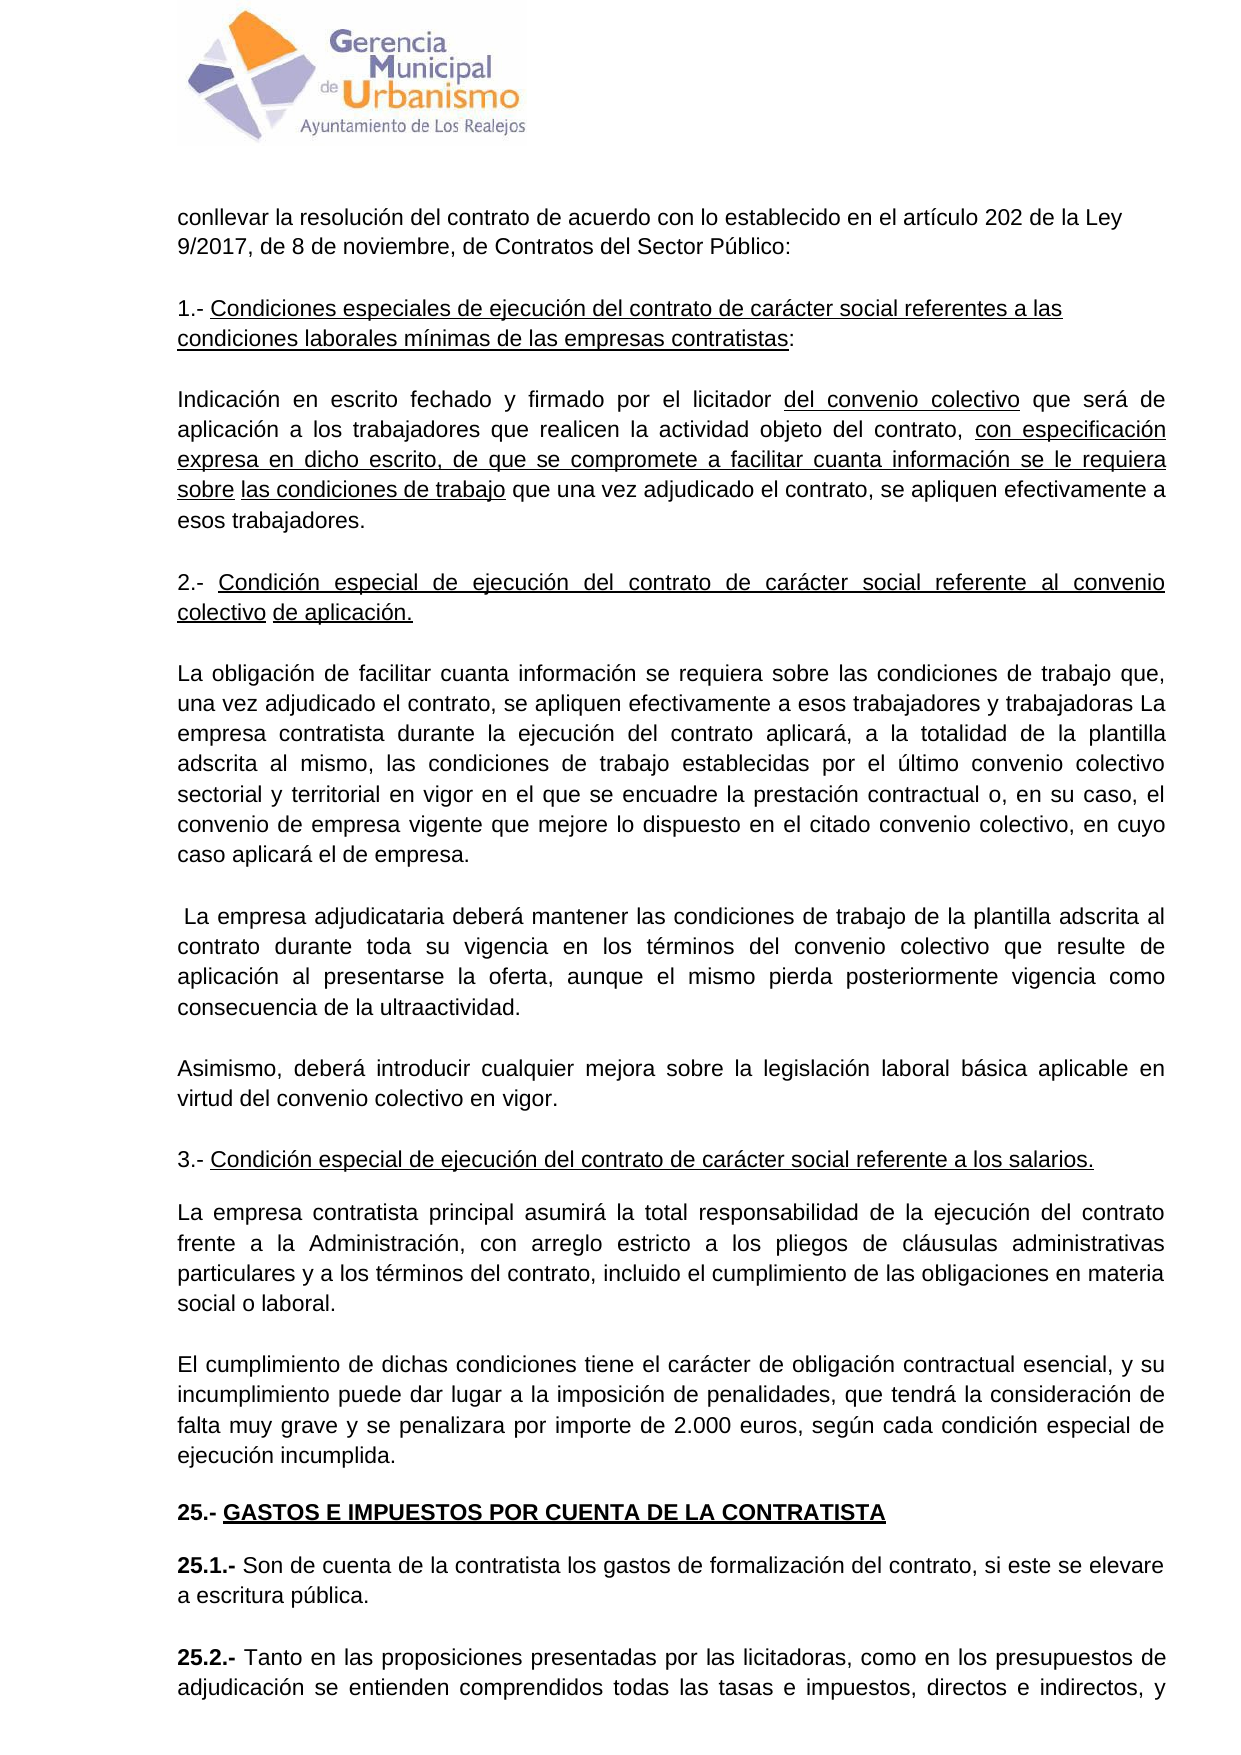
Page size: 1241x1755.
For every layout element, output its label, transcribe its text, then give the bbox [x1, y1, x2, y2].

text 25.2.- Tanto en las proposiciones presentadas por las licitadoras, como en los presupuestos de adjudicación se entienden comprendidos todas las tasas e impuestos, directos e indirectos, y [177, 1643, 1167, 1700]
text 25.1.- Son de cuenta de la contratista los gastos de formalización del contrato, si este se elevare a escritura pública. [177, 1552, 1165, 1608]
text 3.- Condición especial de ejecución del contrato de carácter social referente a los salarios. [177, 1146, 1207, 1172]
text conllevar la resolución del contrato de acuerdo con lo establecido en el artículo 202 de la Ley 9/2017, de 8 de noviembre, de Contratos del Sector Público: [177, 203, 1166, 259]
text 2.- Condición especial de ejecución del contrato de carácter social referente al convenio colectivo de aplicación. [177, 568, 1165, 625]
text Indicación en escrito fechado y firmado por el licitador del convenio colectivo que será de aplicación a los trabajadores que realicen la actividad objeto del contrato, con especificación expresa en dicho escrito, de que se compromete a facilitar cuanta información se le requiera [177, 386, 1166, 469]
text El cumplimiento de dichas condiciones tiene el carácter de obligación contractual esencial, y su incumplimiento puede dar lugar a la imposición de penalidades, que tendrá la consideración de falta muy grave y se penalizara por importe de 2.000 euros, según cada condición especial de ejecución incumplida. [177, 1351, 1166, 1468]
subtitle 25.- GASTOS E IMPUESTOS POR CUENTA DE LA CONTRATISTA [177, 1498, 1207, 1525]
text La empresa contratista principal asumirá la total responsabilidad de la ejecución del contrato frente a la Administración, con arreglo estricto a los pliegos de cláusulas administrativas particulares y a los términos del contrato, incluido el cumplimiento de las obligaciones en materia social o laboral. [177, 1199, 1165, 1316]
text 1.- Condiciones especiales de ejecución del contrato de carácter social referentes a las condiciones laborales mínimas de las empresas contratistas: [177, 295, 1166, 351]
text Asimismo, deberá introducir cualquier mejora sobre la legislación laboral básica aplicable en virtud del convenio colectivo en vigor. [177, 1055, 1165, 1112]
text La obligación de facilitar cuanta información se requiera sobre las condiciones de trabajo que, una vez adjudicado el contrato, se apliquen efectivamente a esos trabajadores y trabajadoras La empresa contratista durante la ejecución del contrato aplicará, a la totalidad de la plantilla adscrita al mismo, las condiciones de trabajo establecidas por el último convenio colectivo sectorial y territorial en vigor en el que se encuadre la prestación contractual o, en su caso, el convenio de empresa vigente que mejore lo dispuesto en el citado convenio colectivo, en cuyo caso aplicará el de empresa. [177, 660, 1166, 867]
text sobre las condiciones de trabajo que una vez adjudicado el contrato, se apliquen efectivamente a esos trabajadores. [177, 470, 1166, 533]
text La empresa adjudicataria deberá mantener las condiciones de trabajo de la plantilla adscrita al contrato durante toda su vigencia en los términos del convenio colectivo que resulte de aplicación al presentarse la oferta, aunque el mismo pierda posteriormente vigencia como consecuencia de la ultraactividad. [177, 903, 1166, 1020]
